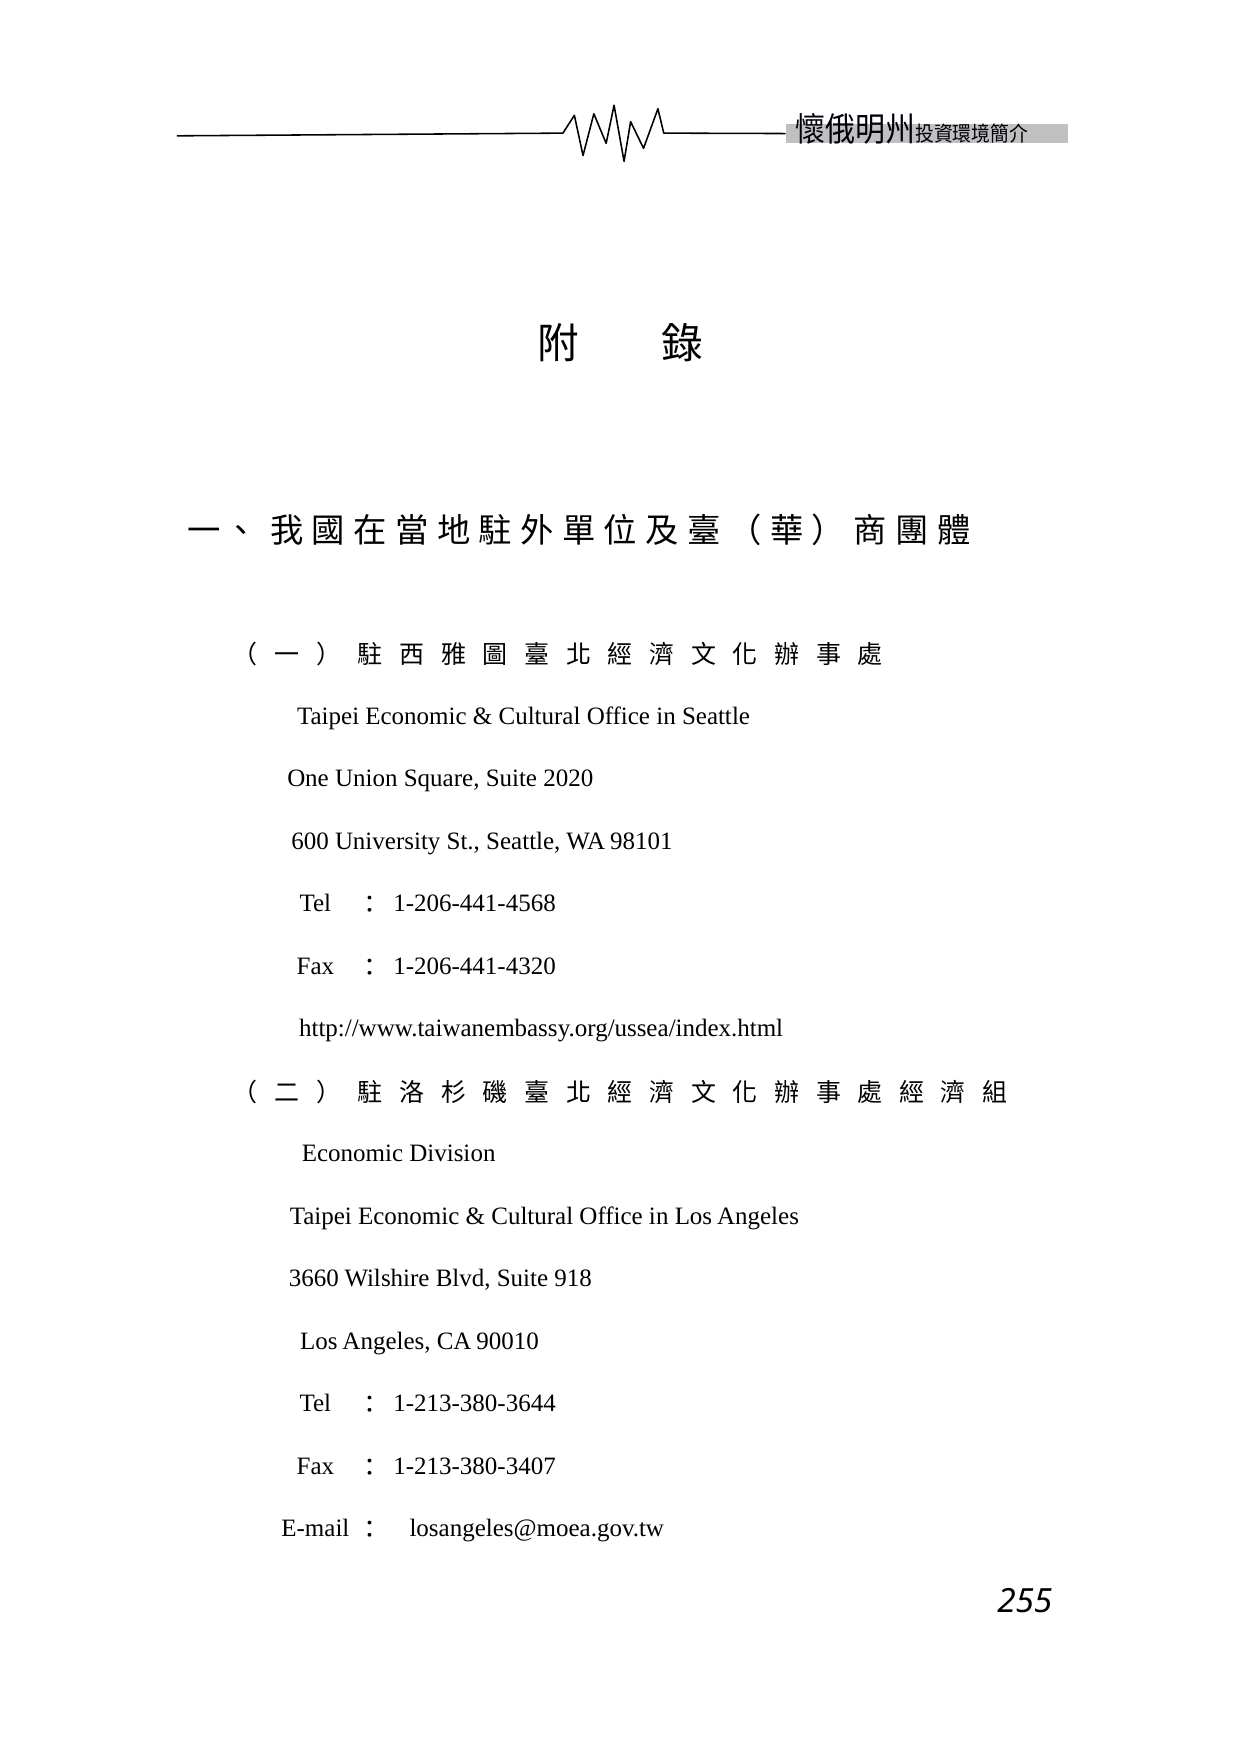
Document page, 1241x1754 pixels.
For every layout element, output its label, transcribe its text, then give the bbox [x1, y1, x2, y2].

text Los Angeles, CA 90010 [207, 1299, 1058, 1361]
text 一、我國在當地駐外單位及臺（華）商團體 [183, 486, 1058, 549]
text http://www.taiwanembassy.org/ussea/index.html [207, 986, 1058, 1049]
text Tel：1-213-380-3644 [207, 1361, 1058, 1424]
text Economic Division [207, 1111, 1058, 1174]
text Tel：1-206-441-4568 [207, 861, 1058, 924]
text 600 University St., Seattle, WA 98101 [207, 799, 1058, 861]
text 3660 Wilshire Blvd, Suite 918 [207, 1236, 1058, 1299]
text Fax：1-206-441-4320 [207, 924, 1058, 986]
text （一）駐西雅圖臺北經濟文化辦事處 [207, 611, 1058, 674]
text （二）駐洛杉磯臺北經濟文化辦事處經濟組 [207, 1049, 1058, 1111]
text Fax：1-213-380-3407 [207, 1424, 1058, 1486]
text Taipei Economic & Cultural Office in Seattle [207, 674, 1058, 736]
text Taipei Economic & Cultural Office in Los Angeles [207, 1174, 1058, 1236]
text 附 錄 [183, 299, 1058, 361]
text One Union Square, Suite 2020 [207, 736, 1058, 799]
text E-mail：losangeles@moea.gov.tw [207, 1486, 1058, 1549]
